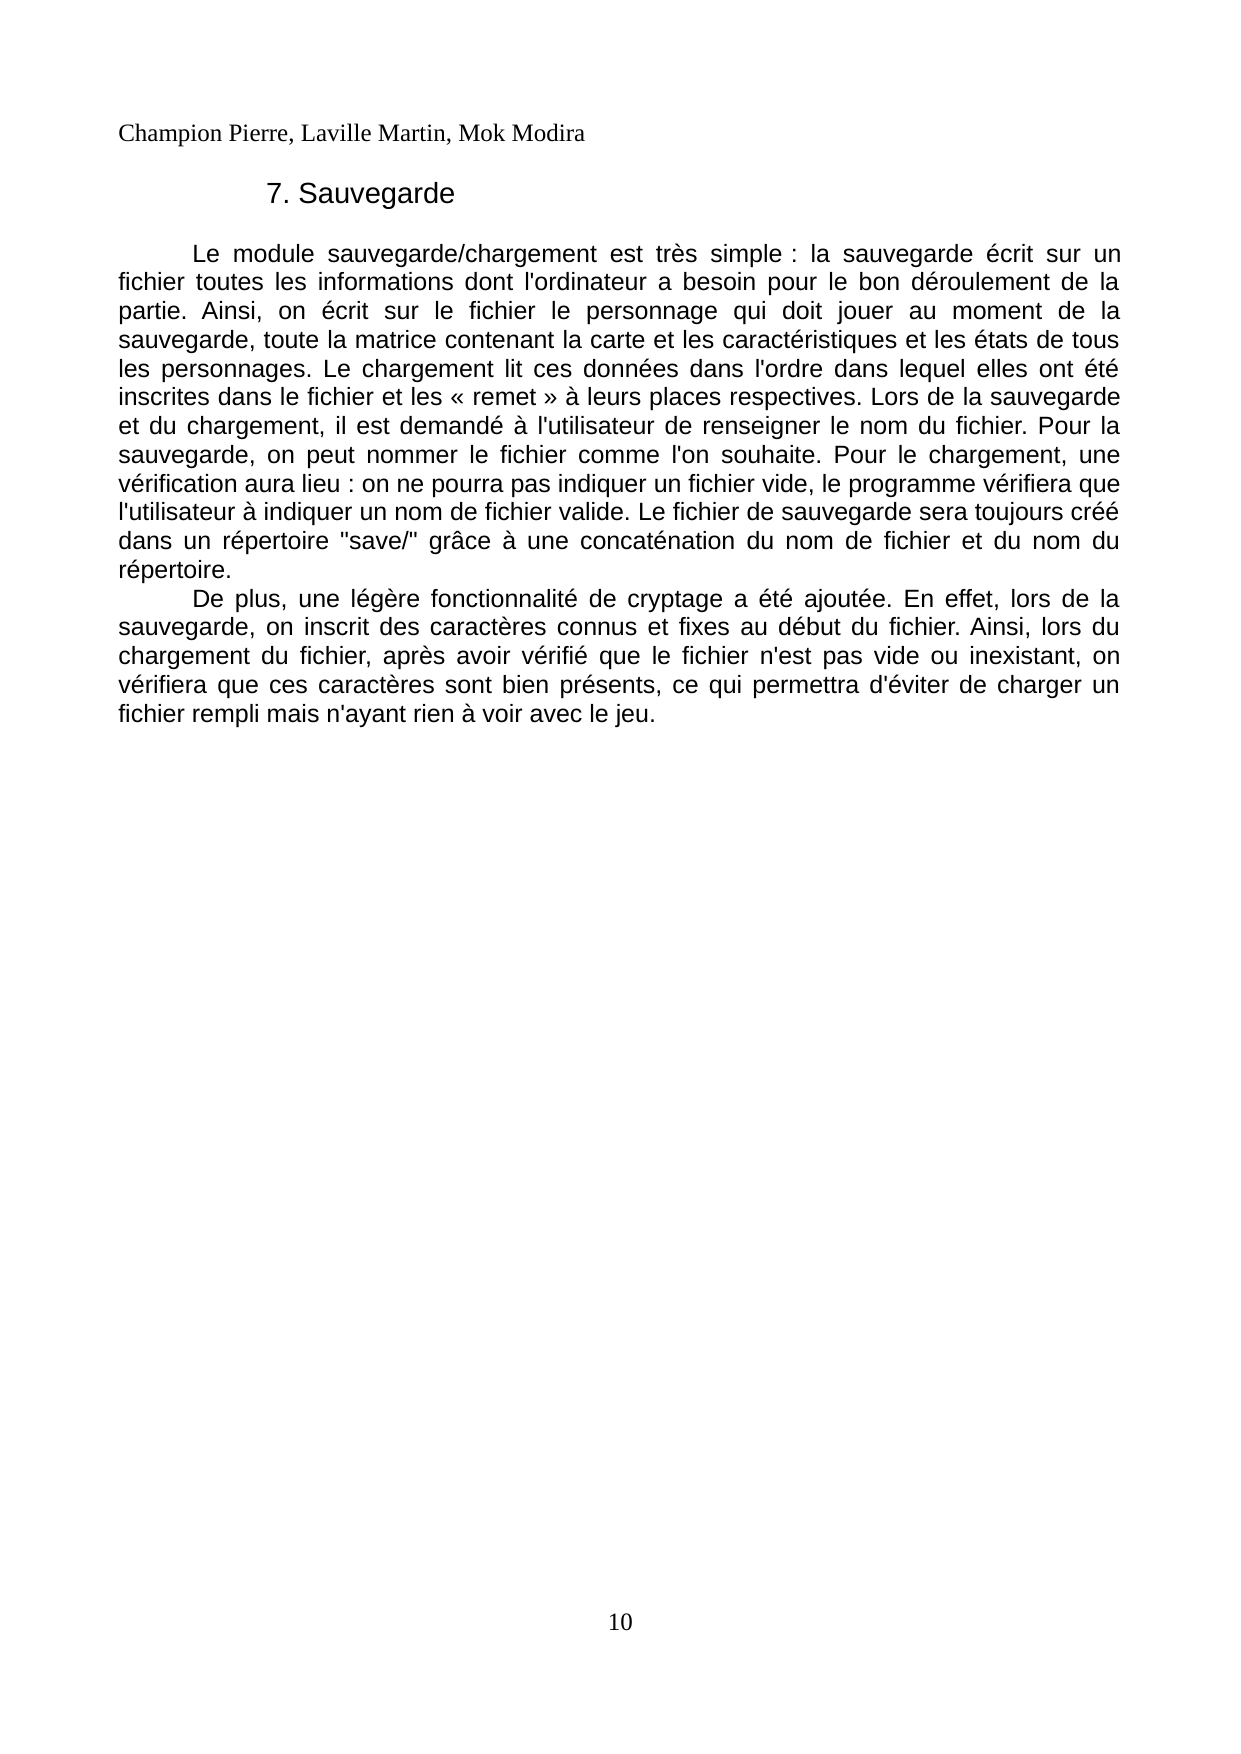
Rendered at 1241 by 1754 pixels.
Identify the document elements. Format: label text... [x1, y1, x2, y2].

text Le module sauvegarde/chargement est très simple : la sauvegarde écrit sur un fichier toutes les informations dont l'ordinateur a besoin pour le bon déroulement de la partie. Ainsi, on écrit sur le fichier le personnage qui doit jouer au moment de la sauvegarde, toute la matrice contenant la carte et les caractéristiques et les états de tous les personnages. Le chargement lit ces données dans l'ordre dans lequel elles ont été inscrites dans le fichier et les « remet » à leurs places respectives. Lors de la sauvegarde et du chargement, il est demandé à l'utilisateur de renseigner le nom du fichier. Pour la sauvegarde, on peut nommer le fichier comme l'on souhaite. Pour le chargement, une vérification aura lieu : on ne pourra pas indiquer un fichier vide, le programme vérifiera que l'utilisateur à indiquer un nom de fichier valide. Le fichier de sauvegarde sera toujours créé dans un répertoire "save/" grâce à une concaténation du nom de fichier et du nom du répertoire. [118, 239, 1122, 584]
text De plus, une légère fonctionnalité de cryptage a été ajoutée. En effet, lors de la sauvegarde, on inscrit des caractères connus et fixes au début du fichier. Ainsi, lors du chargement du fichier, après avoir vérifié que le fichier n'est pas vide ou inexistant, on vérifiera que ces caractères sont bien présents, ce qui permettra d'éviter de charger un fichier rempli mais n'ayant rien à voir avec le jeu. [118, 584, 1122, 727]
text 7. Sauvegarde [118, 176, 1122, 210]
